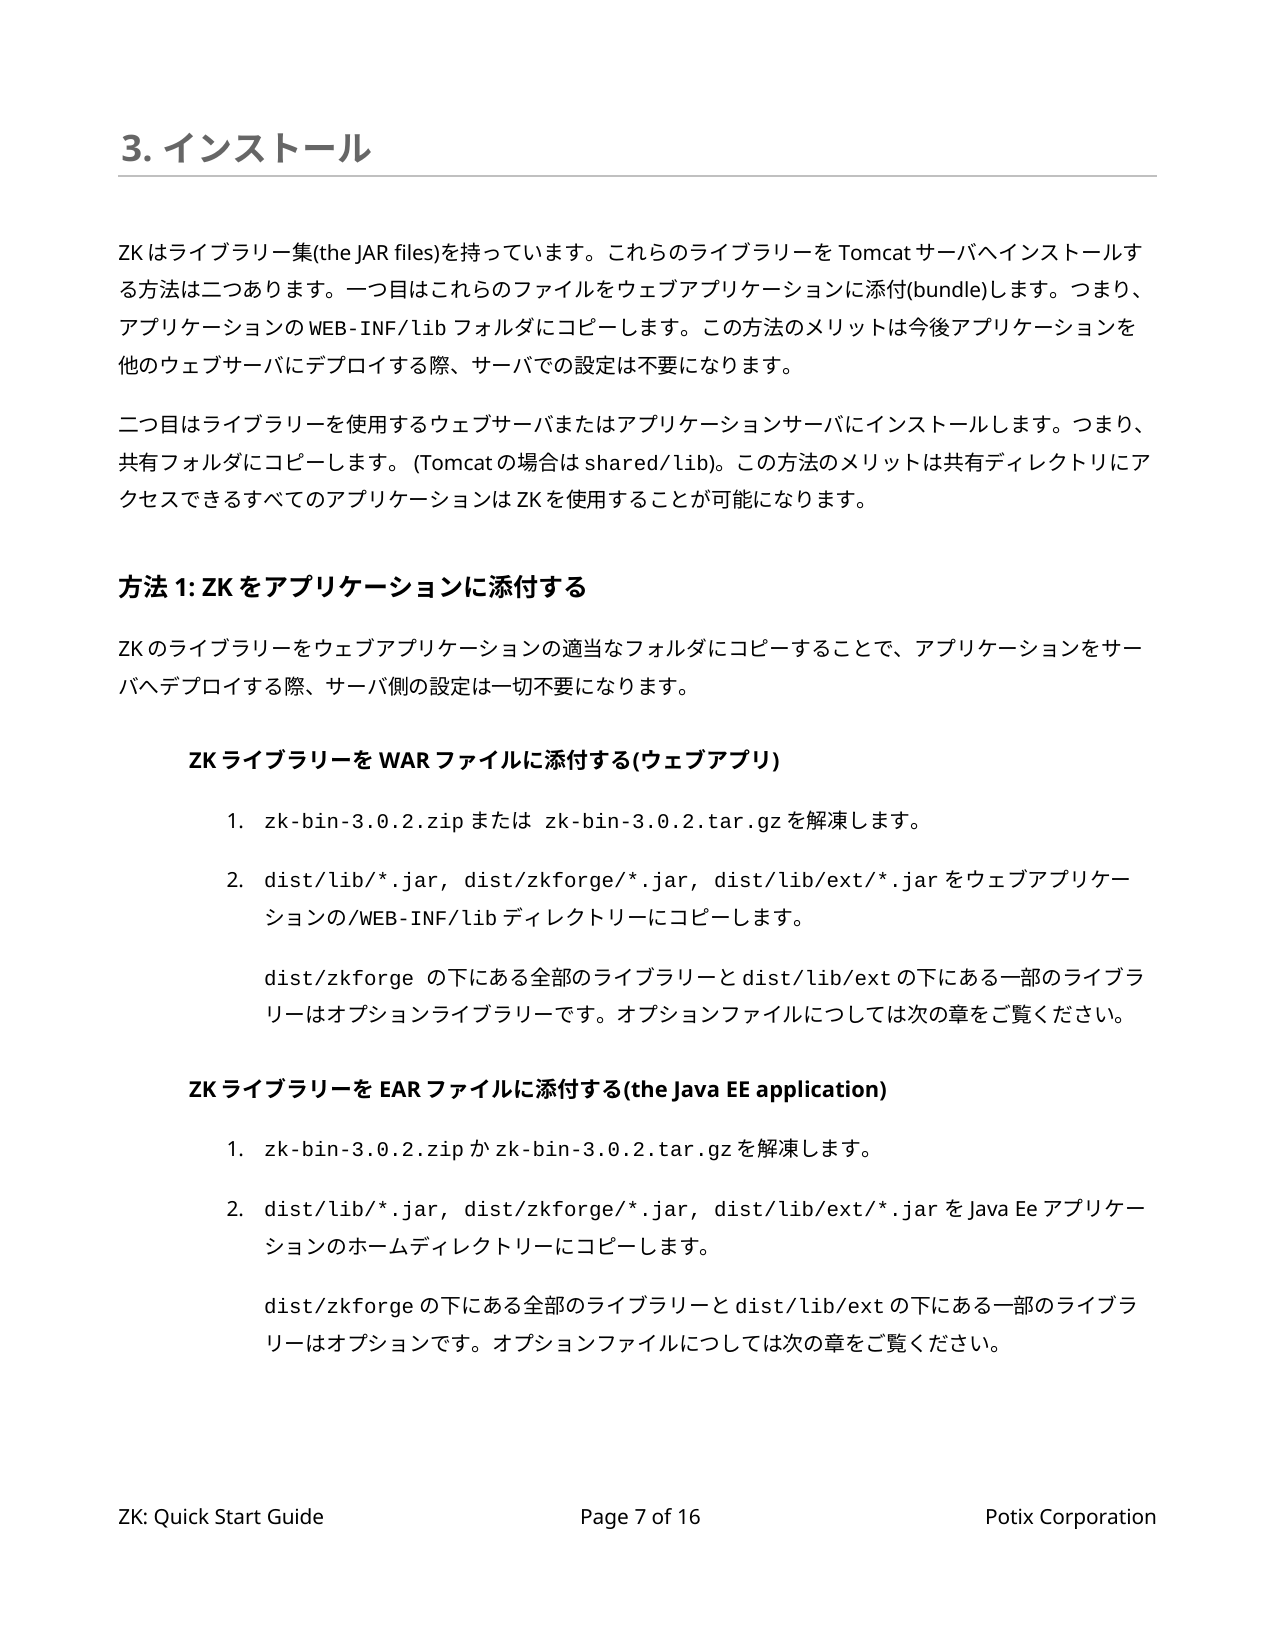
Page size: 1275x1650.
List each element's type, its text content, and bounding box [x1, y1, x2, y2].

list dist/lib/*.jar, dist/zkforge/*.jar, dist/lib/ext/*.jar をウェブアプリケーションの/WEB-INF/lib ディレクトリーにコピーします。 [226, 864, 1157, 932]
text ZKはライブラリー集(the JAR files)を持っています。これらのライブラリーをTomcatサーバへインストールする方法は二つあります。一つ目はこれらのファイルをウェブアプリケーションに添付(bundle)します。つまり、アプリケーションのWEB-INF/lib フォルダにコピーします。この方法のメリットは今後アプリケーションを他のウェブサーバにデプロイする際、サーバでの設定は不要になります。 [118, 236, 1157, 379]
text ZKのライブラリーをウェブアプリケーションの適当なフォルダにコピーすることで、アプリケーションをサーバへデプロイする際、サーバ側の設定は一切不要になります。 [118, 633, 1157, 700]
subtitle 3. インストール [118, 118, 1157, 175]
subtitle 方法 1: ZKをアプリケーションに添付する [118, 567, 1157, 603]
list dist/zkforge の下にある全部のライブラリーとdist/lib/extの下にある一部のライブラリーはオプションです。オプションファイルにつしては次の章をご覧ください。 [226, 1290, 1157, 1357]
text 二つ目はライブラリーを使用するウェブサーバまたはアプリケーションサーバにインストールします。つまり、共有フォルダにコピーします。 (Tomcatの場合はshared/lib)。この方法のメリットは共有ディレクトリにアクセスできるすべてのアプリケーションはZKを使用することが可能になります。 [118, 409, 1157, 514]
subtitle ZKライブラリーをWARファイルに添付する(ウェブアプリ) [189, 743, 1157, 775]
subtitle ZKライブラリーをEARファイルに添付する(the Java EE application) [189, 1071, 1157, 1103]
list zk-bin-3.0.2.zip か zk-bin-3.0.2.tar.gzを解凍します。 [226, 1133, 1157, 1163]
list dist/lib/*.jar, dist/zkforge/*.jar, dist/lib/ext/*.jar をJava Eeアプリケーションのホームディレクトリーにコピーします。 [226, 1193, 1157, 1260]
list zk-bin-3.0.2.zip または zk-bin-3.0.2.tar.gzを解凍します。 [226, 804, 1157, 834]
list dist/zkforge の下にある全部のライブラリーとdist/lib/extの下にある一部のライブラリーはオプションライブラリーです。オプションファイルにつしては次の章をご覧ください。 [226, 961, 1157, 1029]
